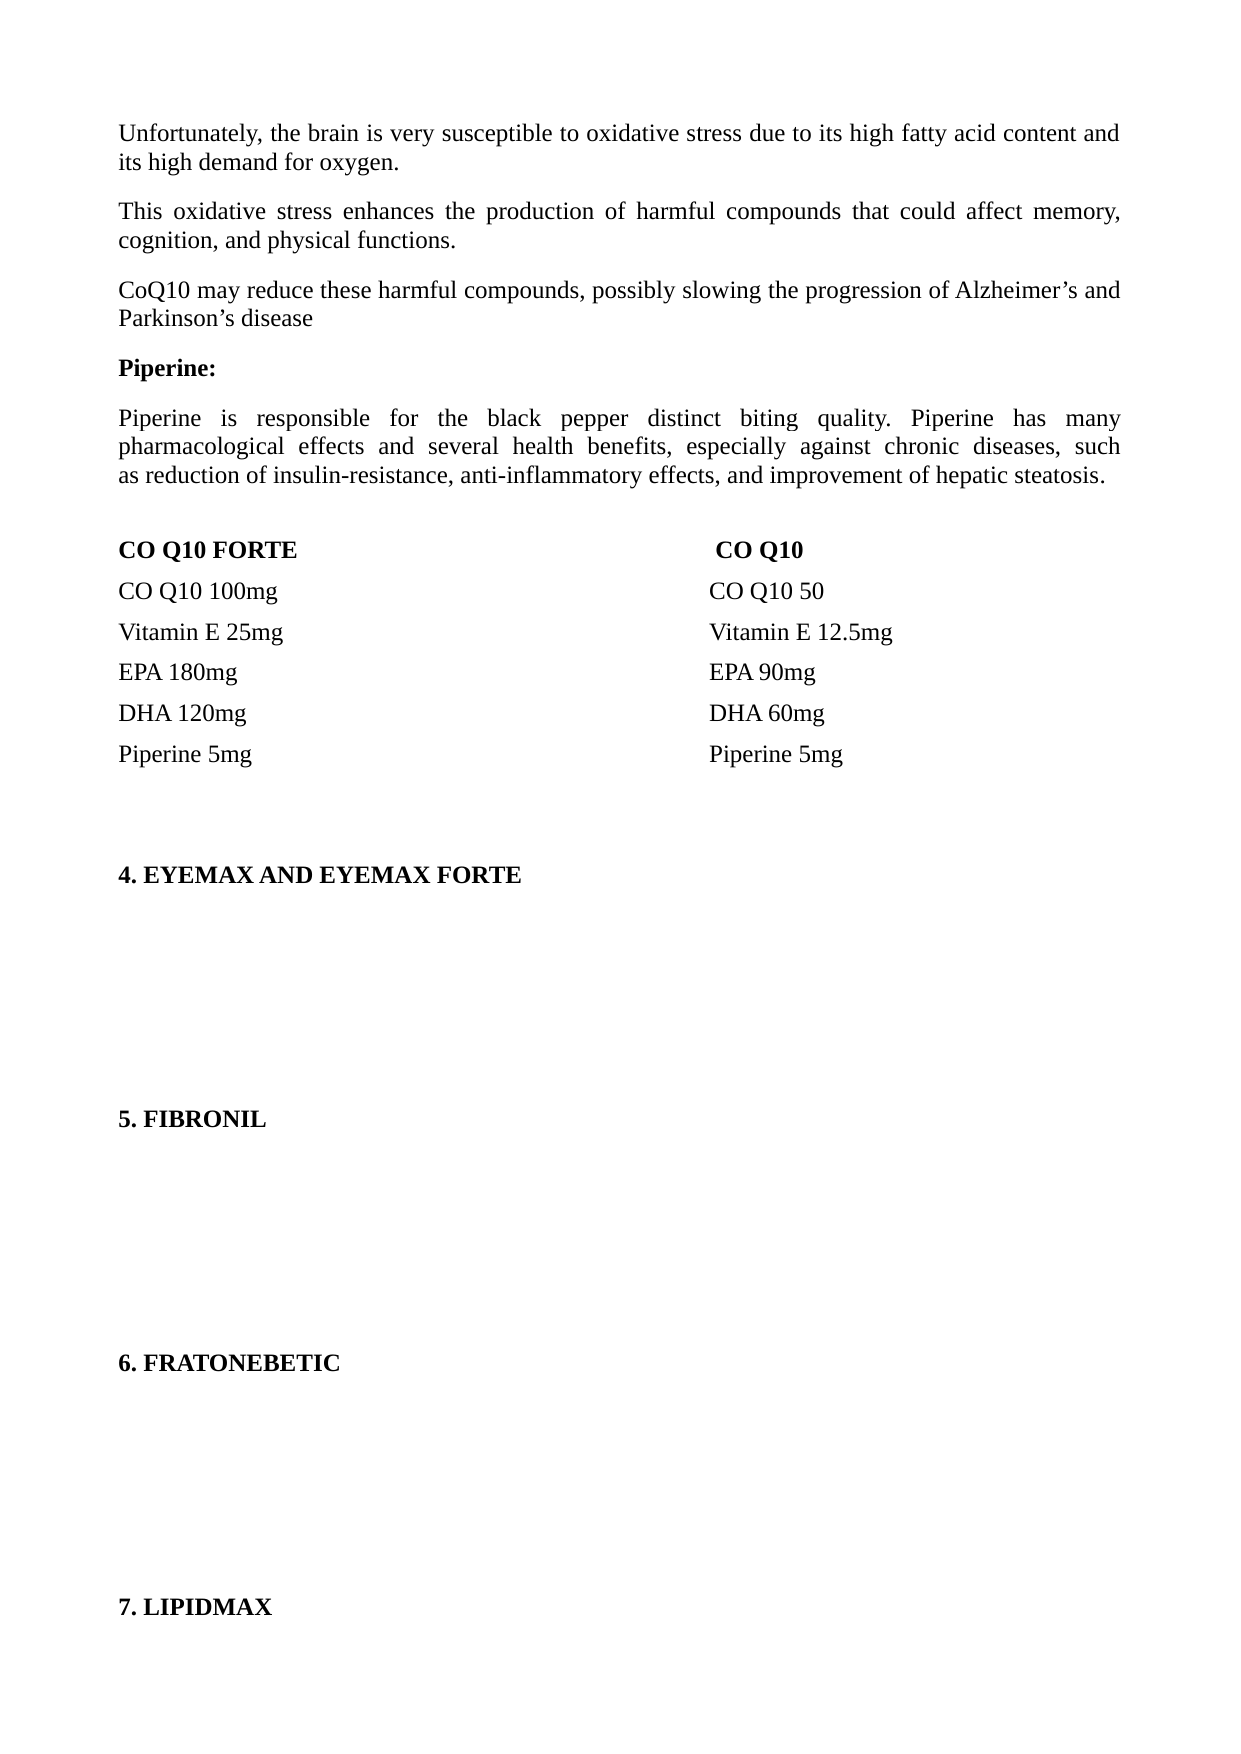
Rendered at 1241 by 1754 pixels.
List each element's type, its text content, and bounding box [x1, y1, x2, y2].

text CO Q10 FORTE CO Q10 [118, 536, 1122, 564]
text EPA 180mg EPA 90mg [118, 657, 1122, 686]
title CoQ10 may reduce these harmful compounds, possibly slowing the progression of Alzheimer’s and Parkinson’s disease [118, 275, 1122, 332]
text 4. EYEMAX AND EYEMAX FORTE [118, 861, 1122, 889]
title Unfortunately, the brain is very susceptible to oxidative stress due to its high fatty acid content and its high demand for oxygen. [118, 118, 1122, 176]
text Piperine 5mg Piperine 5mg [118, 739, 1122, 767]
text 5. FIBRONIL [118, 1104, 1122, 1133]
text Vitamin E 25mg Vitamin E 12.5mg [118, 617, 1122, 646]
title This oxidative stress enhances the production of harmful compounds that could affect memory, cognition, and physical functions. [118, 196, 1122, 254]
text 7. LIPIDMAX [118, 1592, 1122, 1621]
text CO Q10 100mg CO Q10 50 [118, 576, 1122, 605]
text 6. FRATONEBETIC [118, 1348, 1122, 1377]
title Piperine is responsible for the black pepper distinct biting quality. Piperine has many pharmacological effects and several health benefits, especially against chronic diseases, such as reduction of insulin-resistance, anti-inflammatory effects, and improvement of hepatic steatosis. [118, 403, 1122, 489]
title Piperine: [118, 353, 1122, 382]
text DHA 120mg DHA 60mg [118, 698, 1122, 727]
